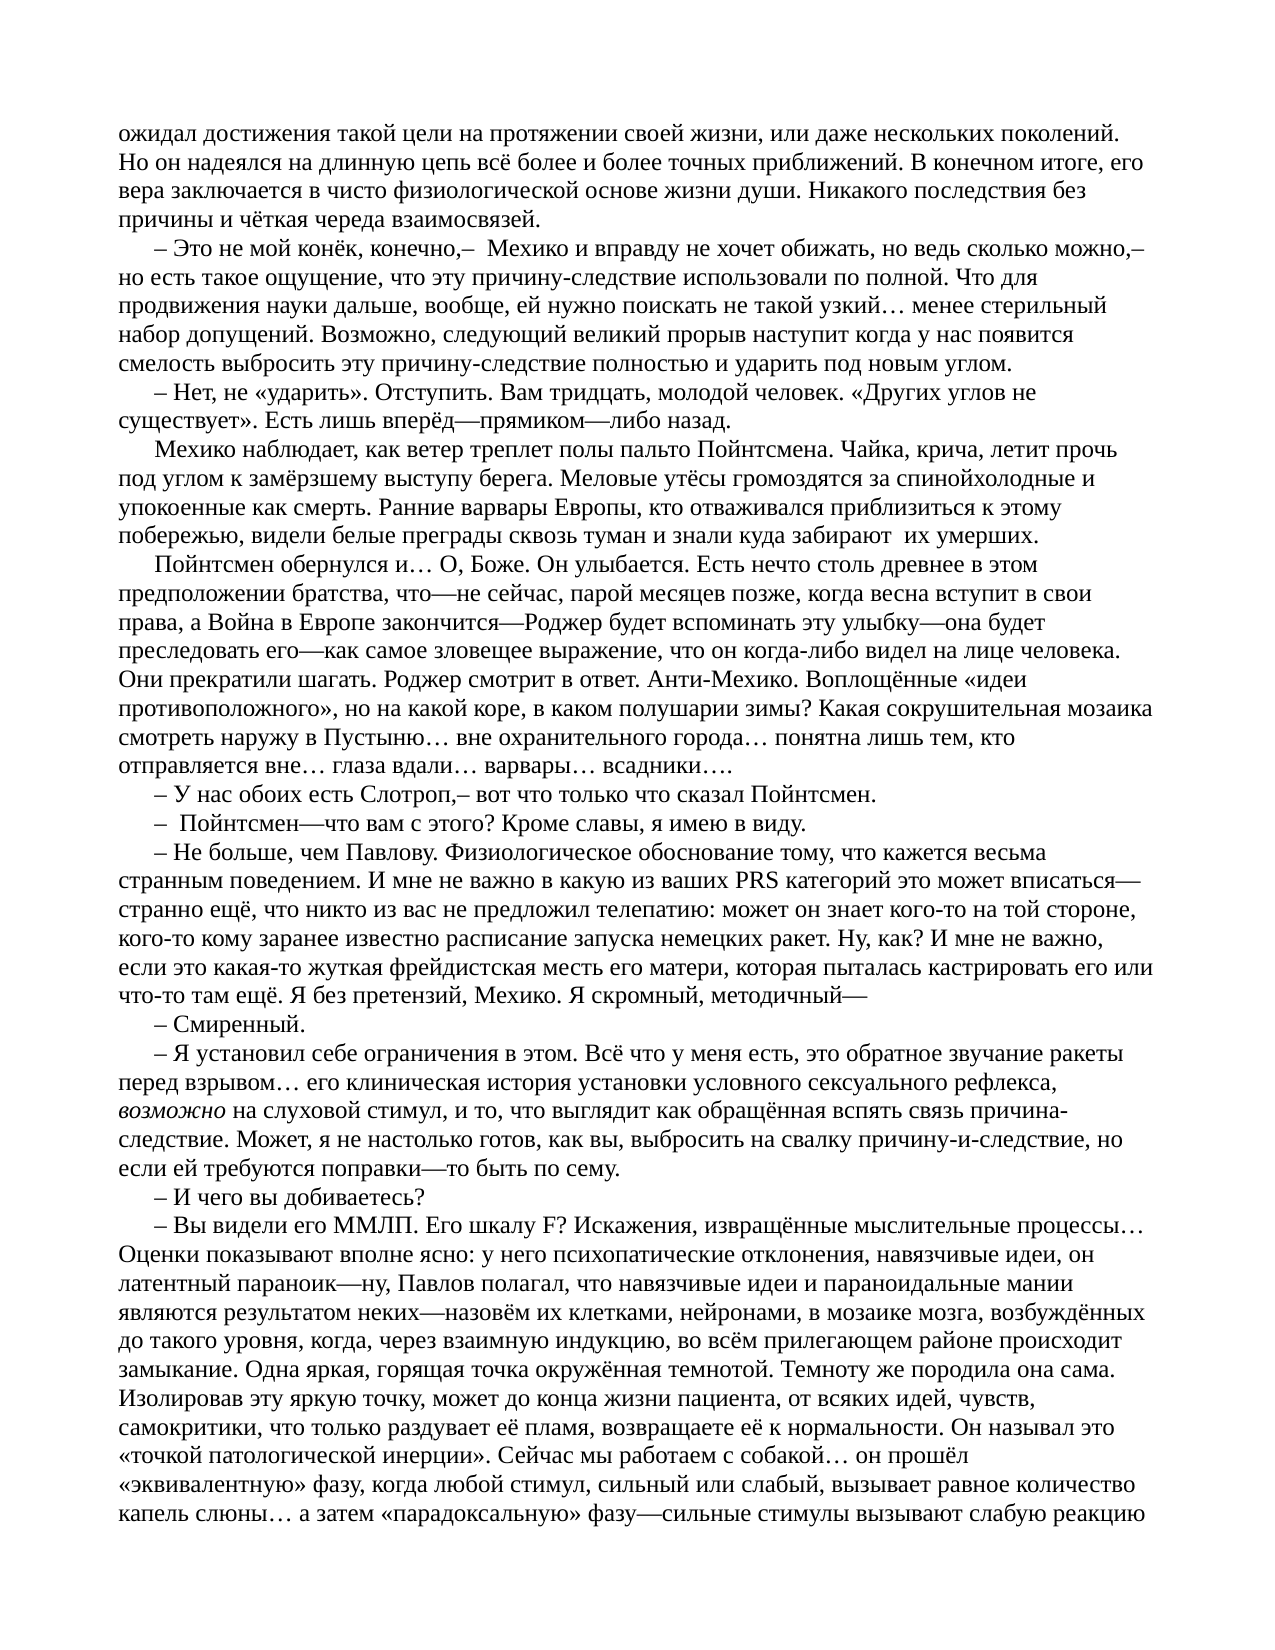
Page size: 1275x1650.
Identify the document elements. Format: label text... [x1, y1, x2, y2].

text Мехико наблюдает, как ветер треплет полы пальто Пойнтсмена. Чайка, крича, летит прочь под углом к замёрзшему выступу берега. Меловые утёсы громоздятся за спинойхолодные и упокоенные как смерть. Ранние варвары Европы, кто отваживался приблизиться к этому побережью, видели белые преграды сквозь туман и знали куда забирают их умерших. [118, 434, 1157, 549]
text Пойнтсмен обернулся и… О, Боже. Он улыбается. Есть нечто столь древнее в этом предположении братства, что—не сейчас, парой месяцев позже, когда весна вступит в свои права, а Война в Европе закончится—Роджер будет вспоминать эту улыбку—она будет преследовать его—как самое зловещее выражение, что он когда-либо видел на лице человека. Они прекратили шагать. Роджер смотрит в ответ. Анти-Мехико. Воплощённые «идеи противоположного», но на какой коре, в каком полушарии зимы? Какая сокрушительная мозаика смотреть наружу в Пустыню… вне охранительного города… понятна лишь тем, кто отправляется вне… глаза вдали… варвары… всадники…. [118, 549, 1157, 779]
text – Это не мой конёк, конечно,– Мехико и вправду не хочет обижать, но ведь сколько можно,– но есть такое ощущение, что эту причину-следствие использовали по полной. Что для продвижения науки дальше, вообще, ей нужно поискать не такой узкий… менее стерильный набор допущений. Возможно, следующий великий прорыв наступит когда у нас появится смелость выбросить эту причину-следствие полностью и ударить под новым углом. [118, 233, 1157, 377]
text – Вы видели его ММЛП. Его шкалу F? Искажения, извращённые мыслительные процессы… Оценки показывают вполне ясно: у него психопатические отклонения, навязчивые идеи, он латентный параноик—ну, Павлов полагал, что навязчивые идеи и параноидальные мании являются результатом неких—назовём их клетками, нейронами, в мозаике мозга, возбуждённых до такого уровня, когда, через взаимную индукцию, во всём прилегающем районе происходит замыкание. Одна яркая, горящая точка окружённая темнотой. Темноту же породила она сама. Изолировав эту яркую точку, может до конца жизни пациента, от всяких идей, чувств, самокритики, что только раздувает её пламя, возвращаете её к нормальности. Он называл это «точкой патологической инерции». Сейчас мы работаем с собакой… он прошёл «эквивалентную» фазу, когда любой стимул, сильный или слабый, вызывает равное количество капель слюны… а затем «парадоксальную» фазу—сильные стимулы вызывают слабую реакцию [118, 1211, 1157, 1527]
text – И чего вы добиваетесь? [118, 1182, 1157, 1211]
text – У нас обоих есть Слотроп,– вот что только что сказал Пойнтсмен. [118, 779, 1157, 808]
text – Я установил себе ограничения в этом. Всё что у меня есть, это обратное звучание ракеты перед взрывом… его клиническая история установки условного сексуального рефлекса, возможно на слуховой стимул, и то, что выглядит как обращённая вспять связь причина-следствие. Может, я не настолько готов, как вы, выбросить на свалку причину-и-следствие, но если ей требуются поправки—то быть по сему. [118, 1038, 1157, 1182]
text – Не больше, чем Павлову. Физиологическое обоснование тому, что кажется весьма странным поведением. И мне не важно в какую из ваших PRS категорий это может вписаться—странно ещё, что никто из вас не предложил телепатию: может он знает кого-то на той стороне, кого-то кому заранее известно расписание запуска немецких ракет. Ну, как? И мне не важно, если это какая-то жуткая фрейдистская месть его матери, которая пыталась кастрировать его или что-то там ещё. Я без претензий, Мехико. Я скромный, методичный— [118, 837, 1157, 1009]
text – Пойнтсмен—что вам с этого? Кроме славы, я имею в виду. [118, 808, 1157, 837]
text – Нет, не «ударить». Отступить. Вам тридцать, молодой человек. «Других углов не существует». Есть лишь вперёд—прямиком—либо назад. [118, 377, 1157, 434]
text – Смиренный. [118, 1009, 1157, 1038]
text ожидал достижения такой цели на протяжении своей жизни, или даже нескольких поколений. Но он надеялся на длинную цепь всё более и более точных приближений. В конечном итоге, его вера заключается в чисто физиологической основе жизни души. Никакого последствия без причины и чёткая череда взаимосвязей. [118, 118, 1157, 233]
